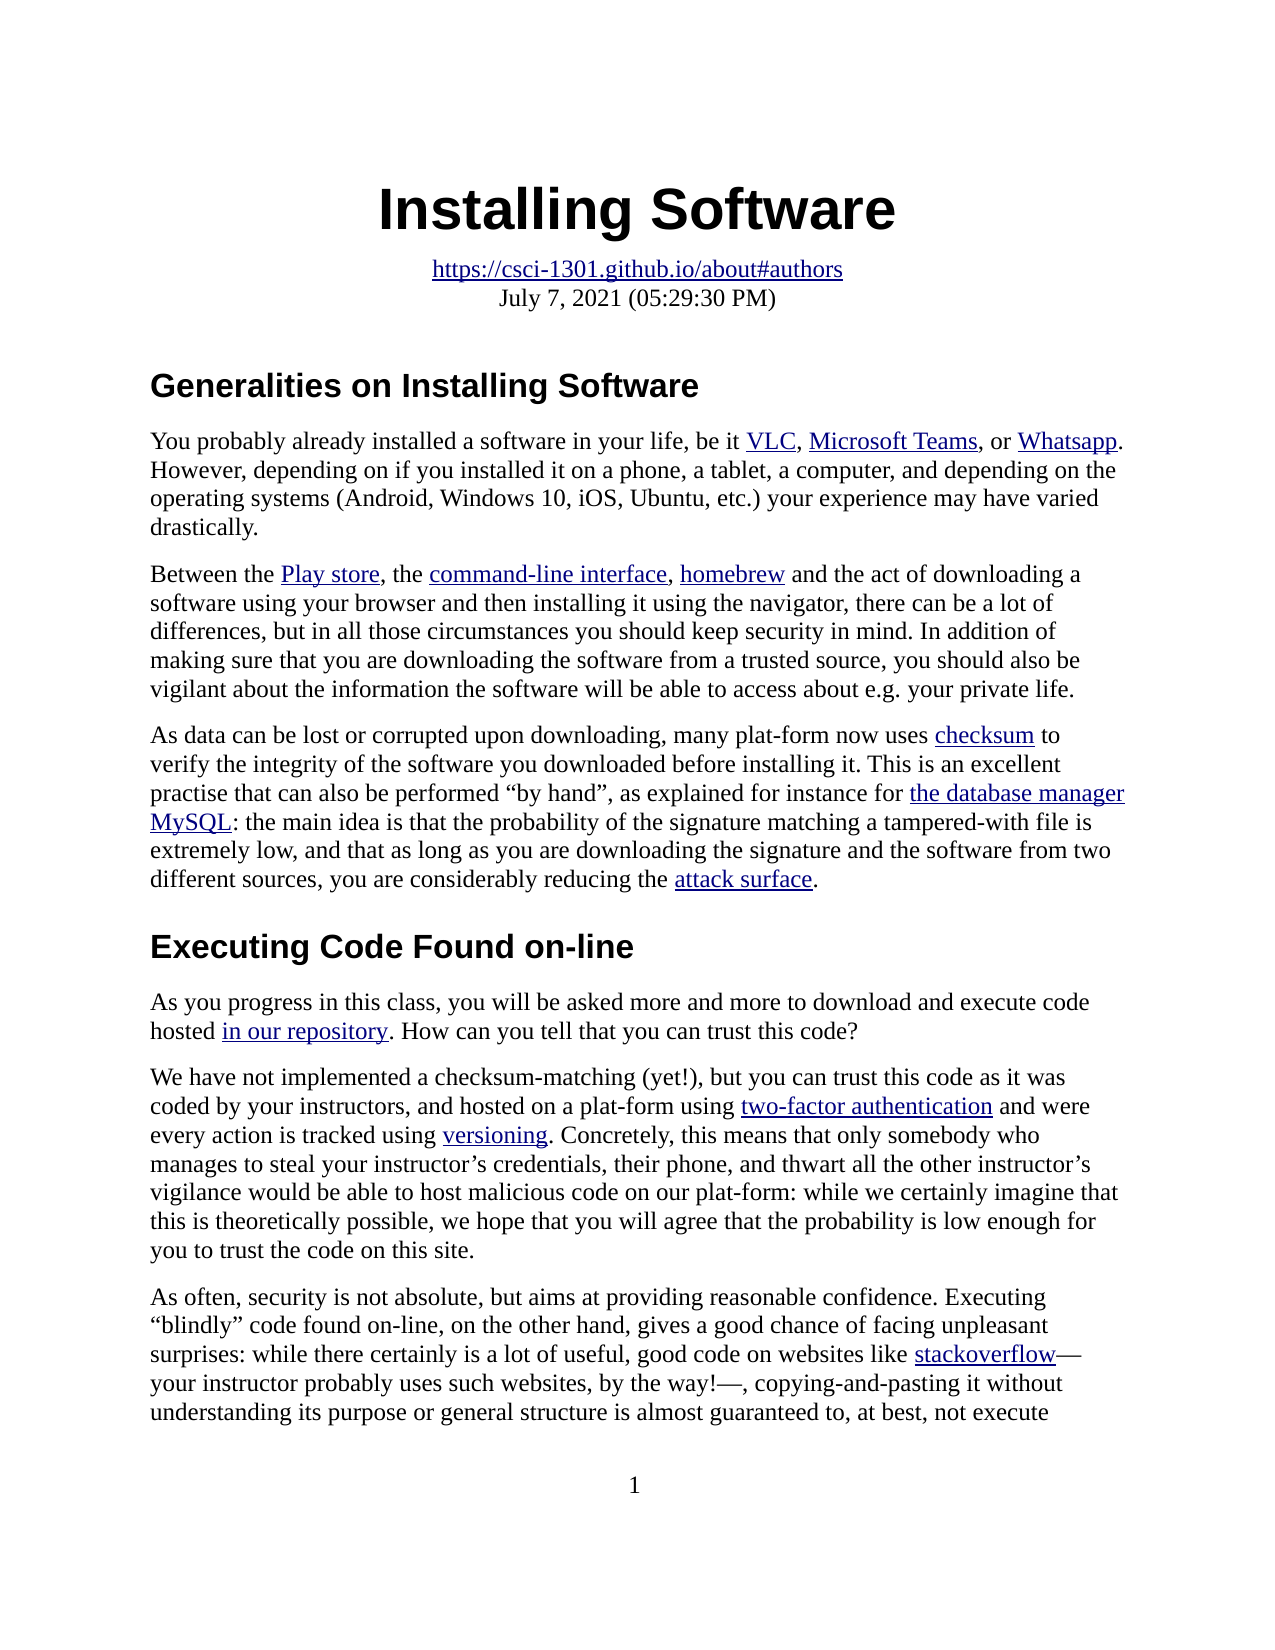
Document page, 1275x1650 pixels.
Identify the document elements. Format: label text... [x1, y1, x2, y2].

subtitle Generalities on Installing Software [150, 366, 1125, 404]
text As data can be lost or corrupted upon downloading, many plat-form now uses checksum to verify the integrity of the software you downloaded before installing it. This is an excellent practise that can also be performed “by hand”, as explained for instance for the database manager MySQL: the main idea is that the probability of the signature matching a tampered-with file is extremely low, and that as long as you are downloading the signature and the software from two different sources, you are considerably reducing the attack surface. [150, 721, 1125, 893]
text https://csci-1301.github.io/about#authors [150, 254, 1125, 283]
text July 7, 2021 (05:29:30 PM) [150, 283, 1125, 312]
text As often, security is not absolute, but aims at providing reasonable confidence. Executing “blindly” code found on-line, on the other hand, gives a good chance of facing unpleasant surprises: while there certainly is a lot of useful, good code on websites like stackoverflow—your instructor probably uses such websites, by the way!—, copying-and-pasting it without understanding its purpose or general structure is almost guaranteed to, at best, not execute [150, 1282, 1125, 1425]
text You probably already installed a software in your life, be it VLC, Microsoft Teams, or Whatsapp. However, depending on if you installed it on a phone, a tablet, a computer, and depending on the operating systems (Android, Windows 10, iOS, Ubuntu, etc.) your experience may have varied drastically. [150, 426, 1125, 541]
text Between the Play store, the command-line interface, homebrew and the act of downloading a software using your browser and then installing it using the navigator, there can be a lot of differences, but in all those circumstances you should keep security in mind. In addition of making sure that you are downloading the software from a trusted source, you should also be vigilant about the information the software will be able to access about e.g. your private life. [150, 559, 1125, 703]
text As you progress in this class, you will be asked more and more to download and execute code hosted in our repository. How can you tell that you can trust this code? [150, 987, 1125, 1044]
title Installing Software [150, 175, 1125, 242]
text We have not implemented a checksum-matching (yet!), but you can trust this code as it was coded by your instructors, and hosted on a plat-form using two-factor authentication and were every action is tracked using versioning. Concretely, this means that only somebody who manages to steal your instructor’s credentials, their phone, and thwart all the other instructor’s vigilance would be able to host malicious code on our plat-form: while we certainly imagine that this is theoretically possible, we hope that you will agree that the probability is low enough for you to trust the code on this site. [150, 1062, 1125, 1264]
subtitle Executing Code Found on-line [150, 927, 1125, 966]
